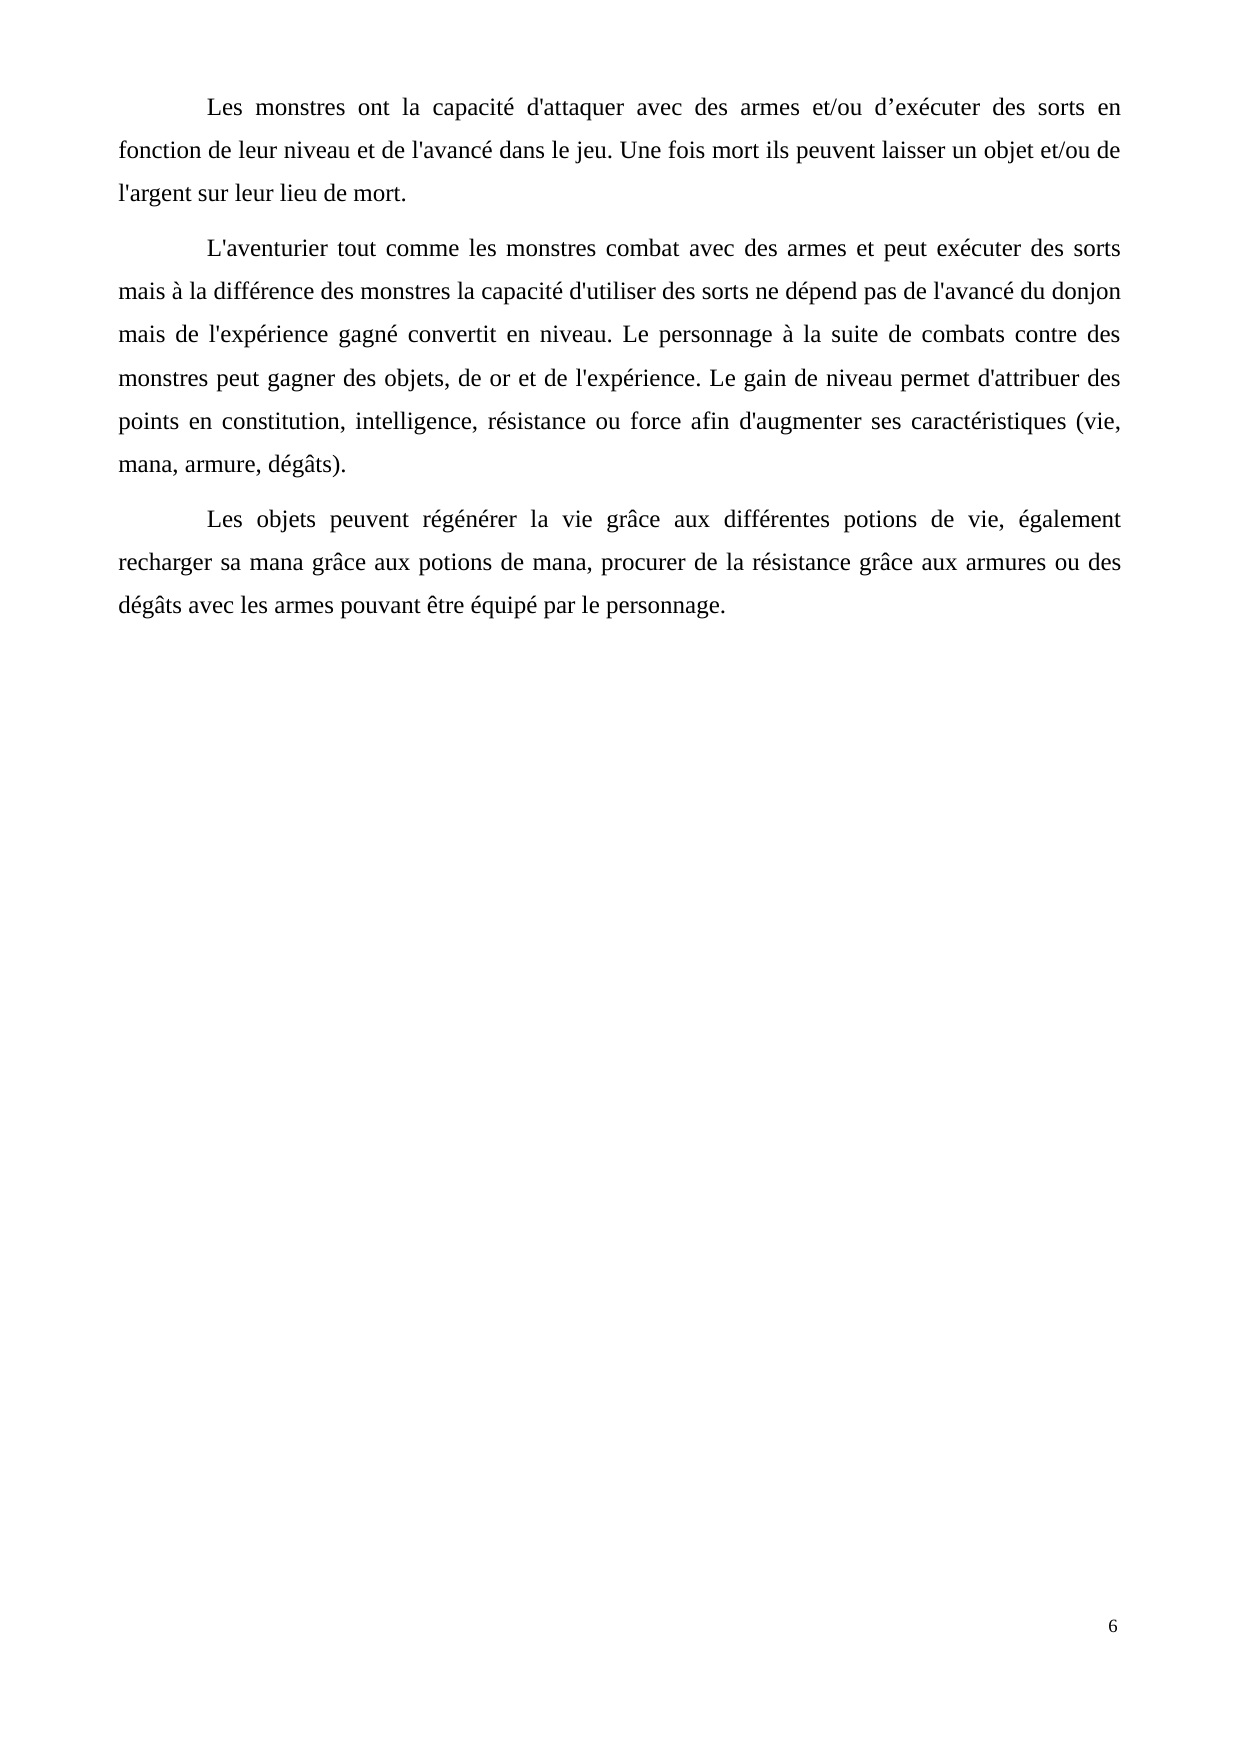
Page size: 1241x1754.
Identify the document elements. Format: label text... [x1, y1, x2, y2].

text L'aventurier tout comme les monstres combat avec des armes et peut exécuter des sorts mais à la différence des monstres la capacité d'utiliser des sorts ne dépend pas de l'avancé du donjon mais de l'expérience gagné convertit en niveau. Le personnage à la suite de combats contre des monstres peut gagner des objets, de or et de l'expérience. Le gain de niveau permet d'attribuer des points en constitution, intelligence, résistance ou force afin d'augmenter ses caractéristiques (vie, mana, armure, dégâts). [118, 233, 1122, 478]
text Les monstres ont la capacité d'attaquer avec des armes et/ou d’exécuter des sorts en fonction de leur niveau et de l'avancé dans le jeu. Une fois mort ils peuvent laisser un objet et/ou de l'argent sur leur lieu de mort. [118, 92, 1122, 207]
text Les objets peuvent régénérer la vie grâce aux différentes potions de vie, également recharger sa mana grâce aux potions de mana, procurer de la résistance grâce aux armures ou des dégâts avec les armes pouvant être équipé par le personnage. [118, 504, 1122, 619]
